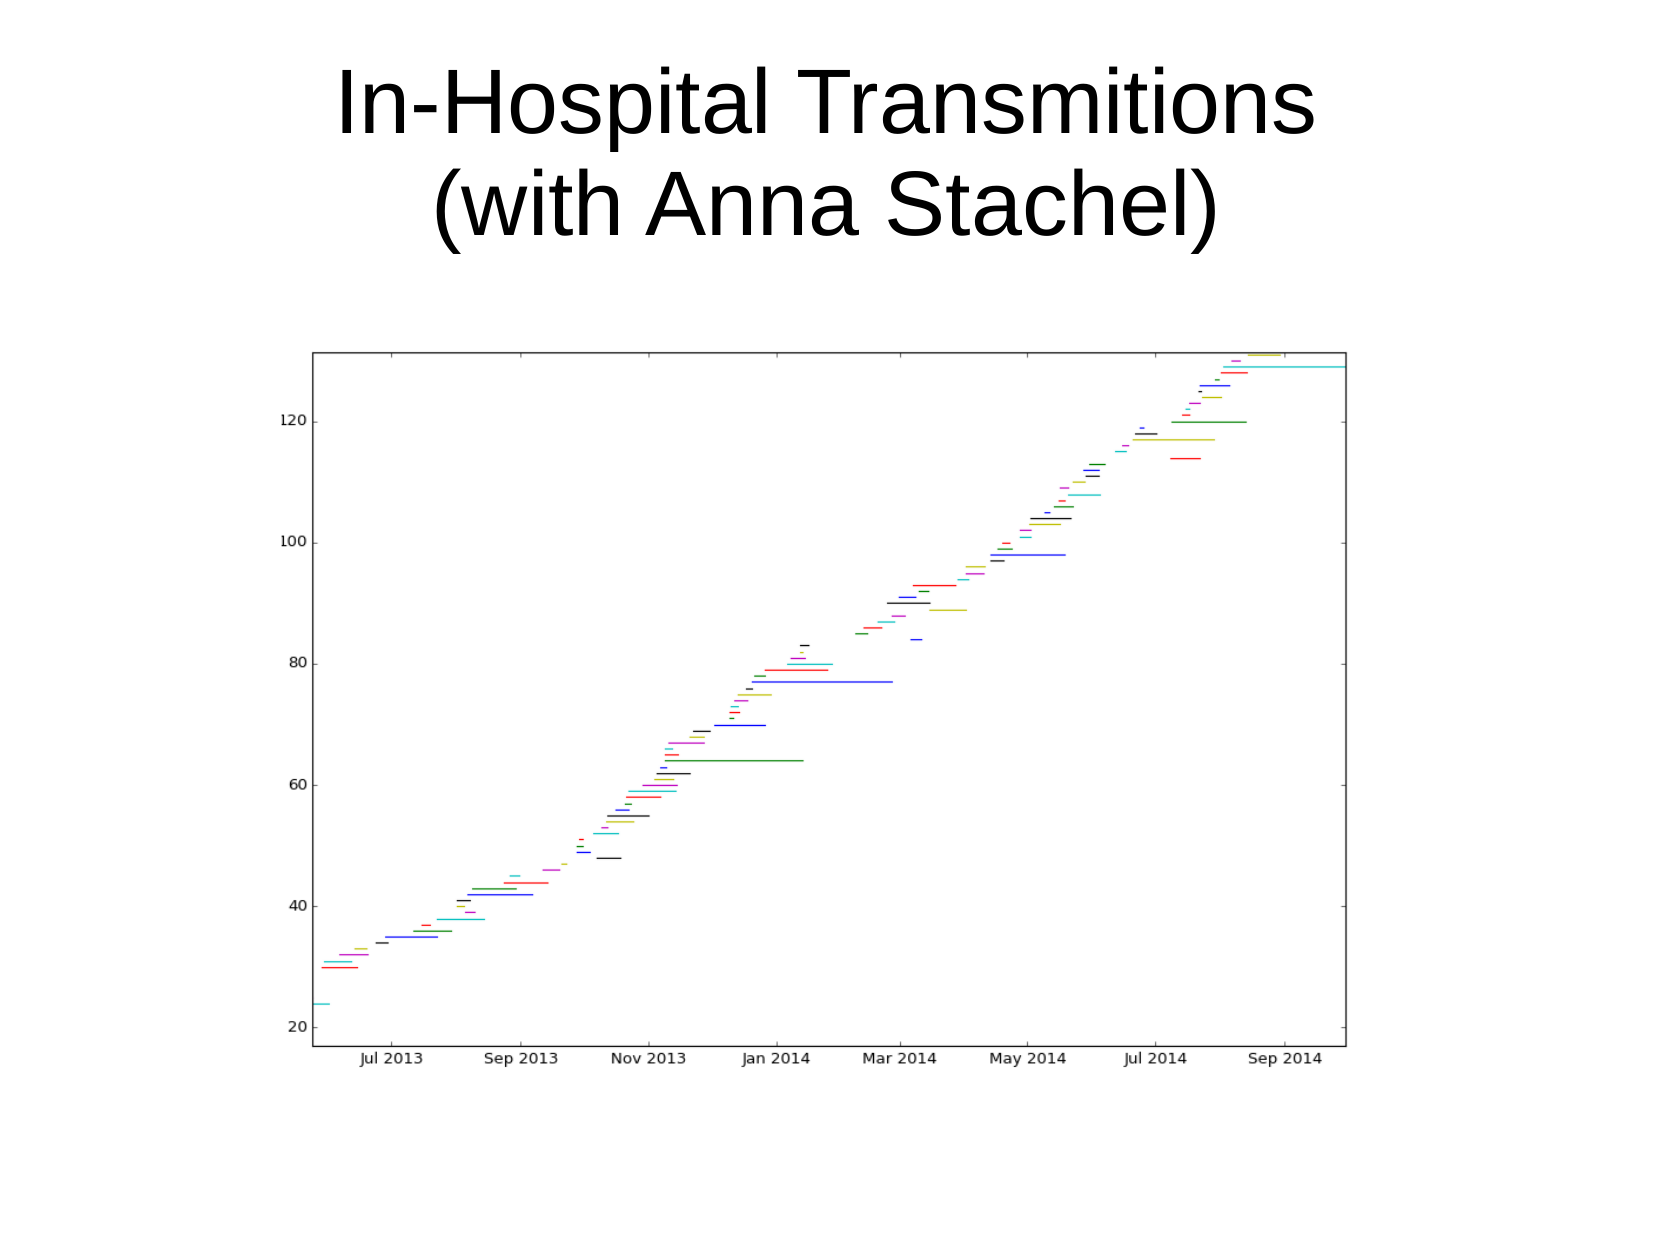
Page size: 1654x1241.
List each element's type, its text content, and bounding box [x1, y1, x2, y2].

title In-Hospital Transmitions (with Anna Stachel) [82, 49, 1571, 257]
picture [270, 330, 1389, 1081]
